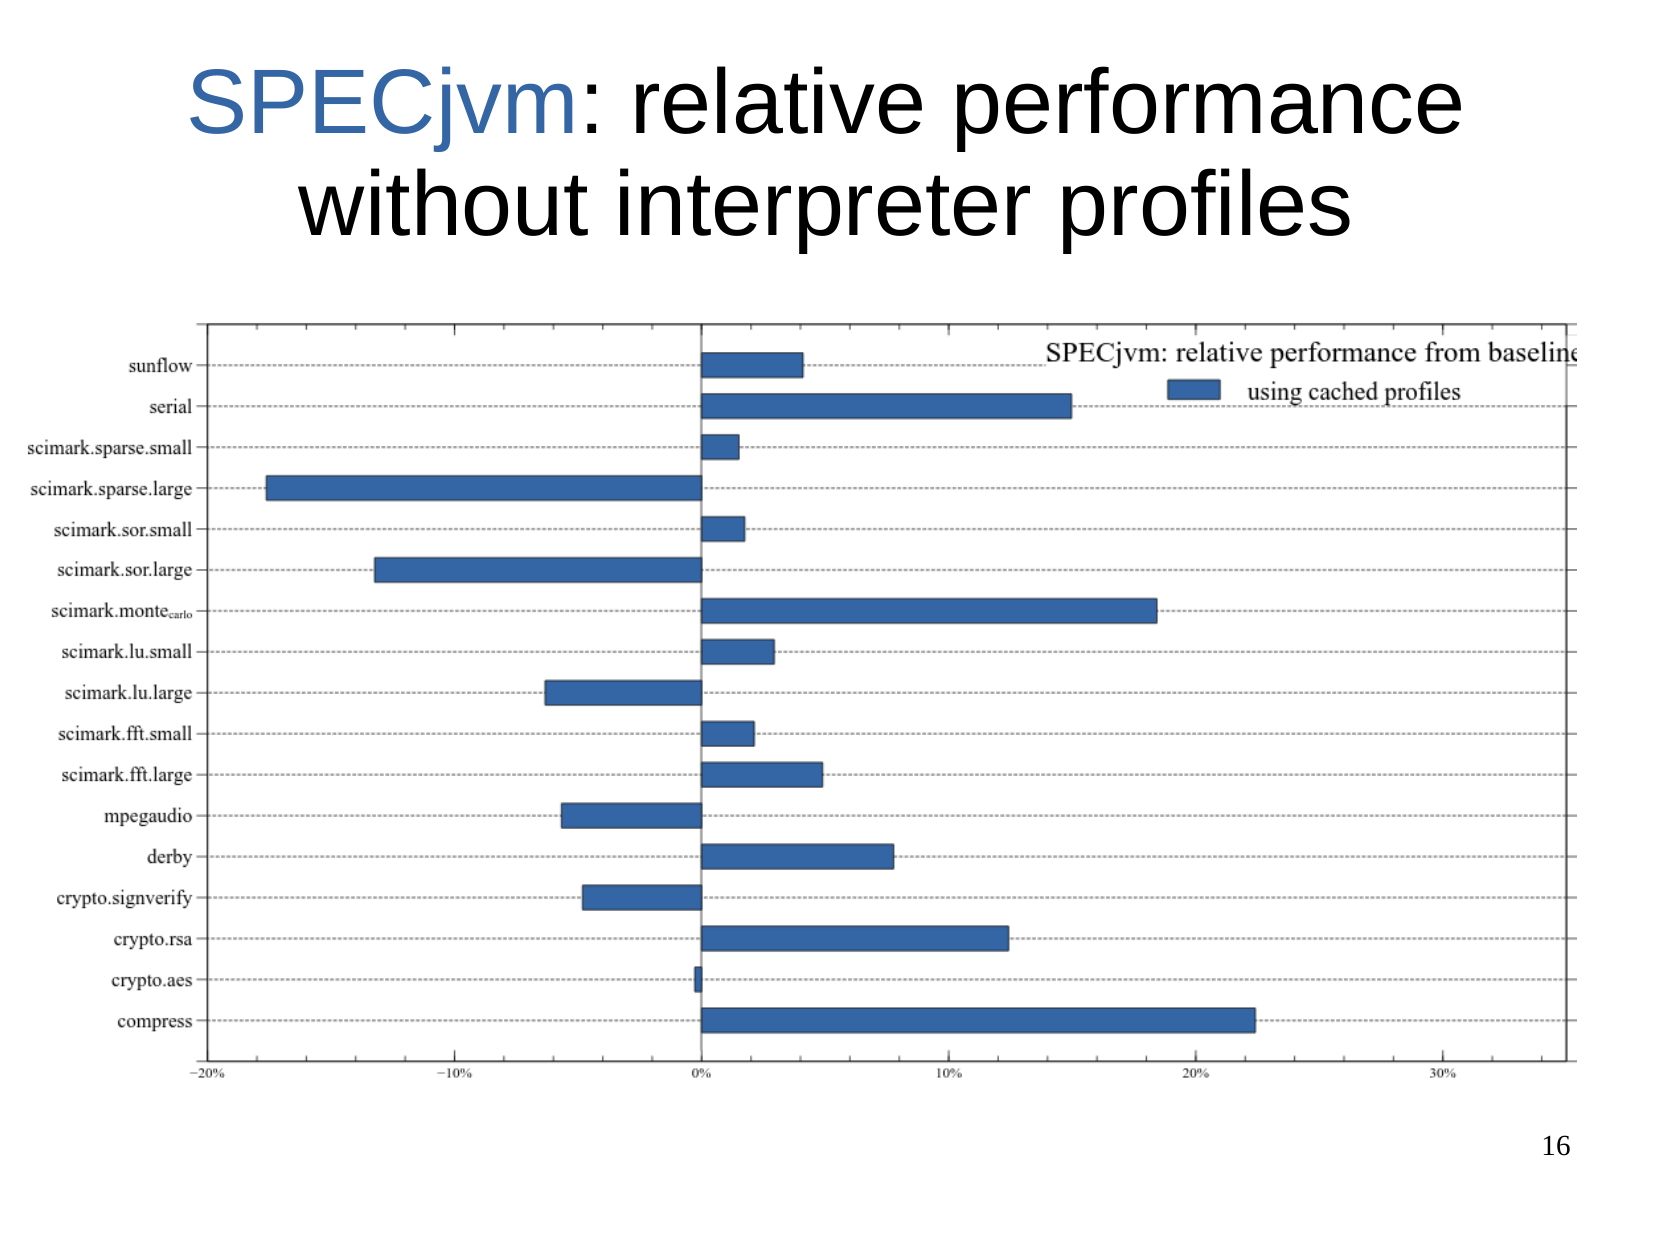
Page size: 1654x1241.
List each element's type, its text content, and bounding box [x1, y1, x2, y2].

picture [15, 314, 1577, 1096]
title SPECjvm: relative performance without interpreter profiles [82, 49, 1571, 257]
